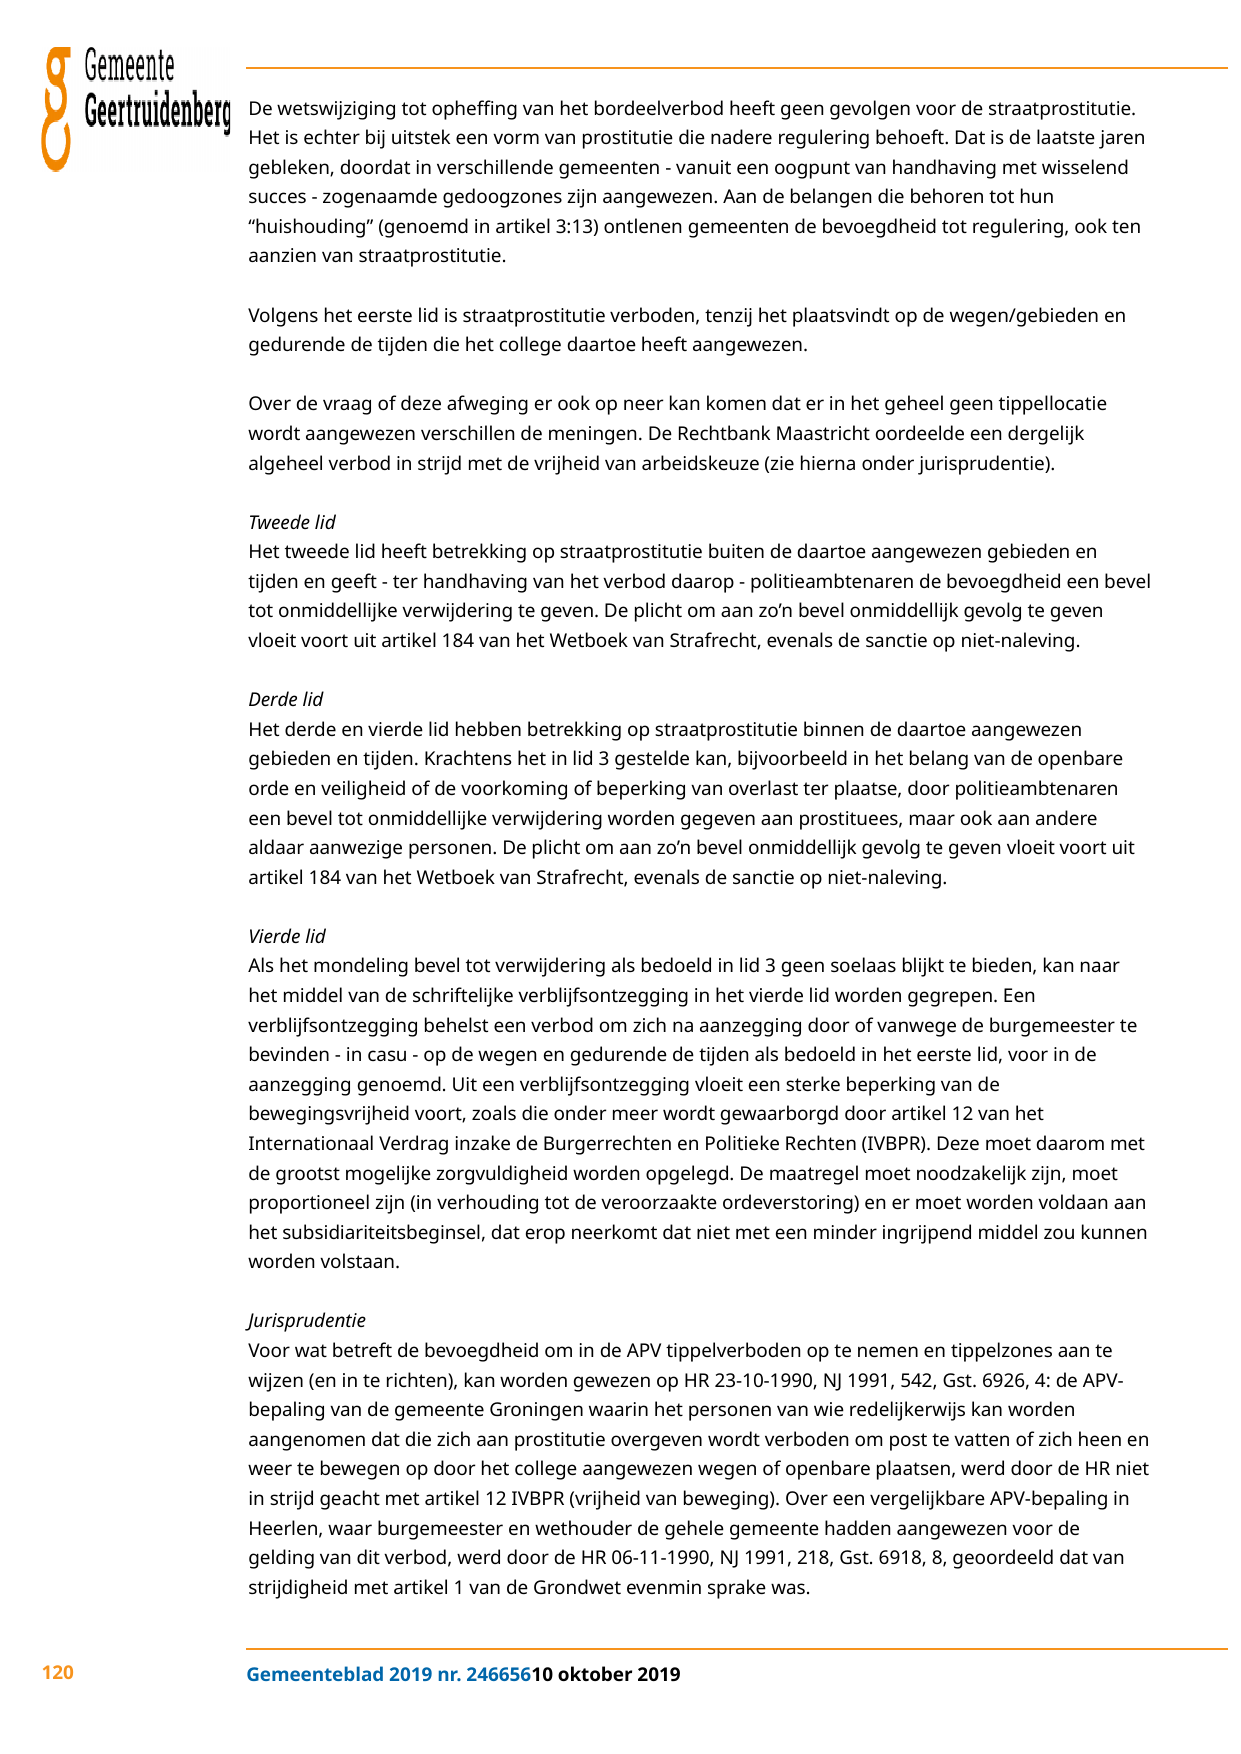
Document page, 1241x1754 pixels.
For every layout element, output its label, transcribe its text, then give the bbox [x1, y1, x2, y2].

text Als het mondeling bevel tot verwijdering als bedoeld in lid 3 geen soelaas blijkt te bieden, kan naar het middel van de schriftelijke verblijfsontzegging in het vierde lid worden gegrepen. Een verblijfsontzegging behelst een verbod om zich na aanzegging door of vanwege de burgemeester te bevinden - in casu - op de wegen en gedurende de tijden als bedoeld in het eerste lid, voor in de aanzegging genoemd. Uit een verblijfsontzegging vloeit een sterke beperking van de bewegingsvrijheid voort, zoals die onder meer wordt gewaarborgd door artikel 12 van het Internationaal Verdrag inzake de Burgerrechten en Politieke Rechten (IVBPR). Deze moet daarom met de grootst mogelijke zorgvuldigheid worden opgelegd. De maatregel moet noodzakelijk zijn, moet proportioneel zijn (in verhouding tot de veroorzaakte ordeverstoring) en er moet worden voldaan aan het subsidiariteitsbeginsel, dat erop neerkomt dat niet met een minder ingrijpend middel zou kunnen worden volstaan. [248, 953, 1152, 1274]
text Derde lid [248, 686, 1152, 712]
text Tweede lid [248, 509, 1152, 535]
text Vierde lid [248, 923, 1152, 949]
text Volgens het eerste lid is straatprostitutie verboden, tenzij het plaatsvindt op de wegen/gebieden en gedurende de tijden die het college daartoe heeft aangewezen. [248, 302, 1152, 357]
text Over de vraag of deze afweging er ook op neer kan komen dat er in het geheel geen tippellocatie wordt aangewezen verschillen de meningen. De Rechtbank Maastricht oordeelde een dergelijk algeheel verbod in strijd met de vrijheid van arbeidskeuze (zie hierna onder jurisprudentie). [248, 391, 1152, 476]
text Jurisprudentie [248, 1308, 1152, 1333]
text De wetswijziging tot opheffing van het bordeelverbod heeft geen gevolgen voor de straatprostitutie. Het is echter bij uitstek een vorm van prostitutie die nadere regulering behoeft. Dat is de laatste jaren gebleken, doordat in verschillende gemeenten - vanuit een oogpunt van handhaving met wisselend succes - zogenaamde gedoogzones zijn aangewezen. Aan de belangen die behoren tot hun “huishouding” (genoemd in artikel 3:13) ontlenen gemeenten de bevoegdheid tot regulering, ook ten aanzien van straatprostitutie. [248, 95, 1152, 268]
picture [41, 47, 231, 172]
text Voor wat betreft de bevoegdheid om in de APV tippelverboden op te nemen en tippelzones aan te wijzen (en in te richten), kan worden gewezen op HR 23-10-1990, NJ 1991, 542, Gst. 6926, 4: de APV-bepaling van de gemeente Groningen waarin het personen van wie redelijkerwijs kan worden aangenomen dat die zich aan prostitutie overgeven wordt verboden om post te vatten of zich heen en weer te bewegen op door het college aangewezen wegen of openbare plaatsen, werd door de HR niet in strijd geacht met artikel 12 IVBPR (vrijheid van beweging). Over een vergelijkbare APV-bepaling in Heerlen, waar burgemeester en wethouder de gehele gemeente hadden aangewezen voor de gelding van dit verbod, werd door de HR 06-11-1990, NJ 1991, 218, Gst. 6918, 8, geoordeeld dat van strijdigheid met artikel 1 van de Grondwet evenmin sprake was. [248, 1337, 1152, 1600]
text Het tweede lid heeft betrekking op straatprostitutie buiten de daartoe aangewezen gebieden en tijden en geeft - ter handhaving van het verbod daarop - politieambtenaren de bevoegdheid een bevel tot onmiddellijke verwijdering te geven. De plicht om aan zo’n bevel onmiddellijk gevolg te geven vloeit voort uit artikel 184 van het Wetboek van Strafrecht, evenals de sanctie op niet-naleving. [248, 538, 1152, 653]
text Het derde en vierde lid hebben betrekking op straatprostitutie binnen de daartoe aangewezen gebieden en tijden. Krachtens het in lid 3 gestelde kan, bijvoorbeeld in het belang van de openbare orde en veiligheid of de voorkoming of beperking van overlast ter plaatse, door politieambtenaren een bevel tot onmiddellijke verwijdering worden gegeven aan prostituees, maar ook aan andere aldaar aanwezige personen. De plicht om aan zo’n bevel onmiddellijk gevolg te geven vloeit voort uit artikel 184 van het Wetboek van Strafrecht, evenals de sanctie op niet-naleving. [248, 716, 1152, 890]
